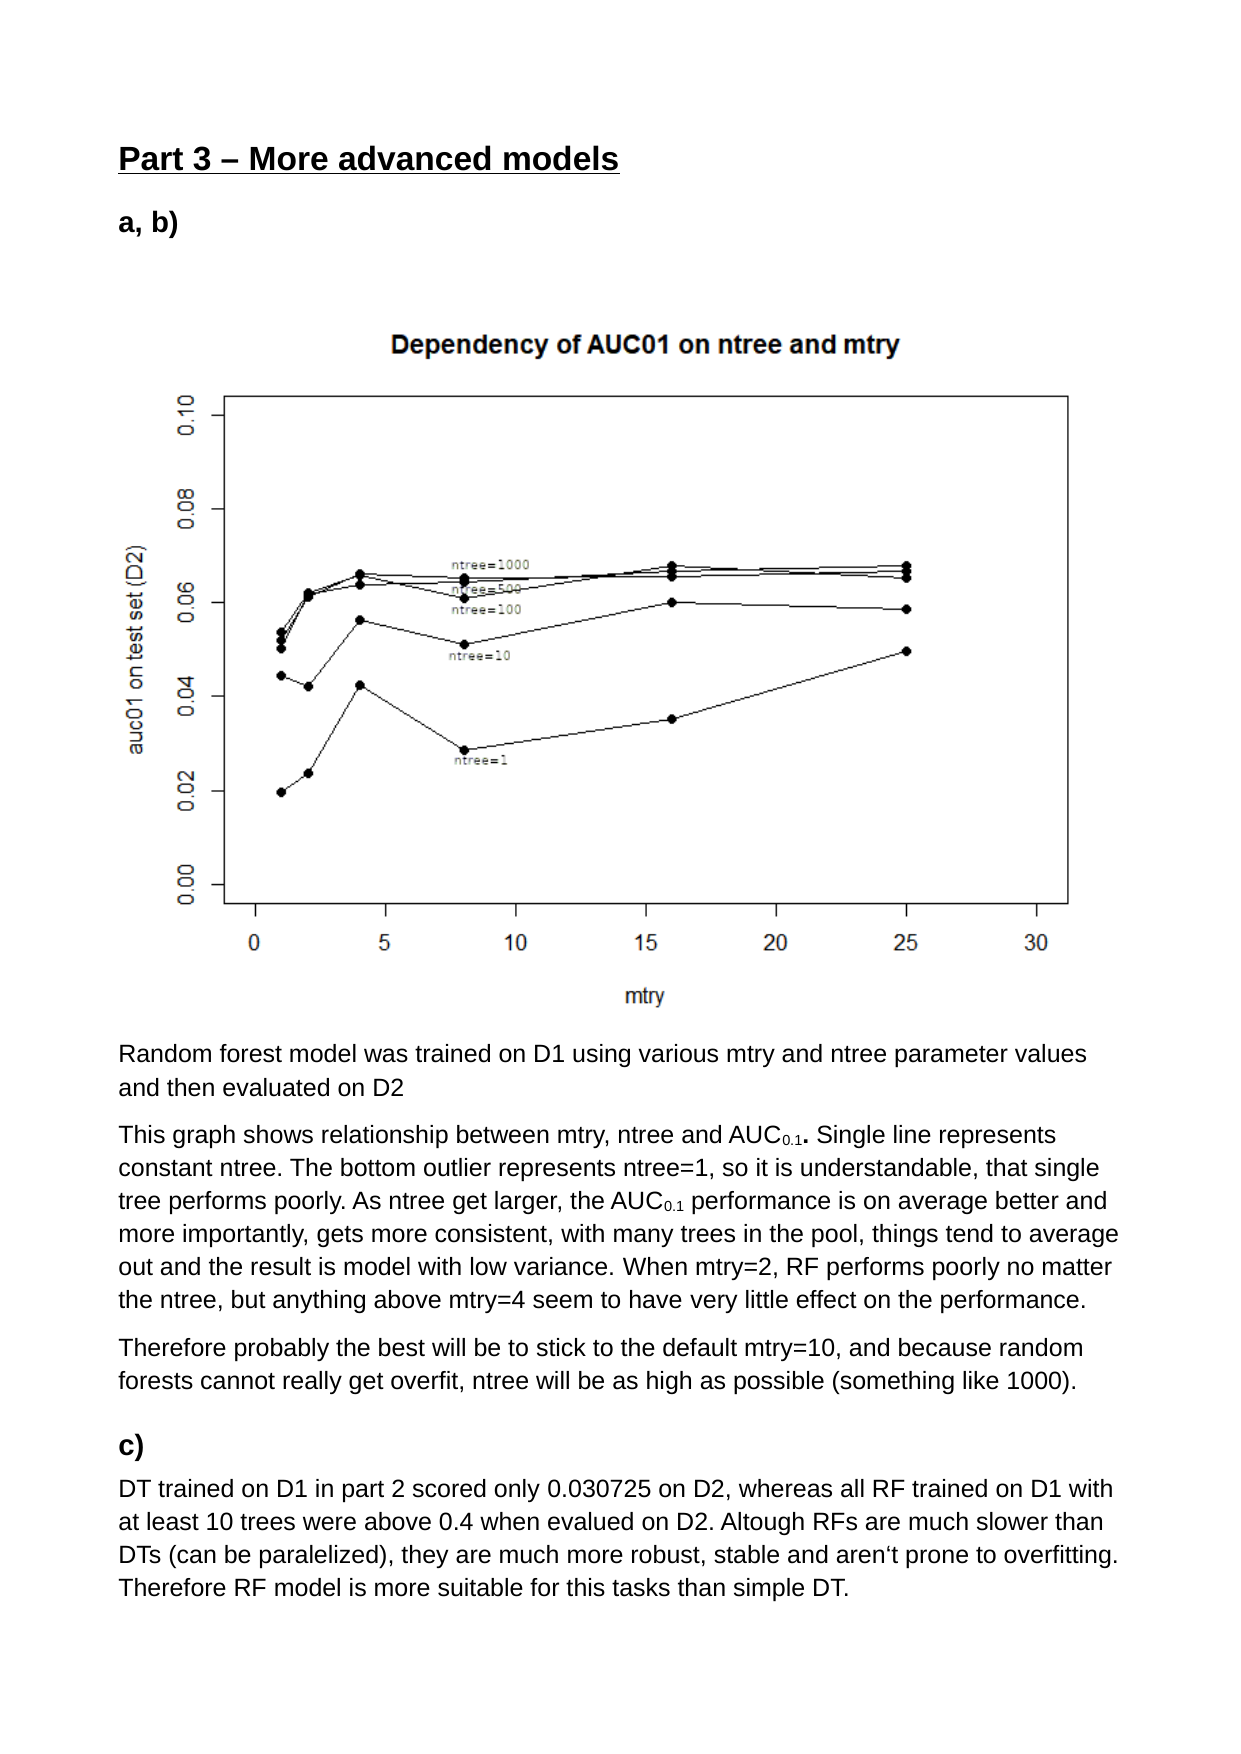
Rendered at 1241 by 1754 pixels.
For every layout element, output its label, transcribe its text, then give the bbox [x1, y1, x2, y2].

text DT trained on D1 in part 2 scored only 0.030725 on D2, whereas all RF trained on D1 with at least 10 trees were above 0.4 when evalued on D2. Altough RFs are much slower than DTs (can be paralelized), they are much more robust, stable and aren‘t prone to overfitting. Therefore RF model is more suitable for this tasks than simple DT. [118, 1474, 1122, 1602]
text Therefore probably the best will be to stick to the default mtry=10, and because random forests cannot really get overfit, ntree will be as high as possible (something like 1000). [118, 1333, 1122, 1394]
subtitle a, b) [118, 205, 1122, 238]
picture [118, 290, 1123, 1036]
text Random forest model was trained on D1 using various mtry and ntree parameter values and then evaluated on D2 [118, 1036, 1122, 1101]
text This graph shows relationship between mtry, ntree and AUC0.1. Single line represents constant ntree. The bottom outlier represents ntree=1, so it is understandable, that single tree performs poorly. As ntree get larger, the AUC0.1 performance is on average better and more importantly, gets more consistent, with many trees in the pool, things tend to average out and the result is model with low variance. When mtry=2, RF performs poorly no matter the ntree, but anything above mtry=4 seem to have very little effect on the performance. [118, 1120, 1122, 1314]
subtitle c) [118, 1428, 1122, 1462]
subtitle Part 3 – More advanced models [118, 139, 1122, 178]
